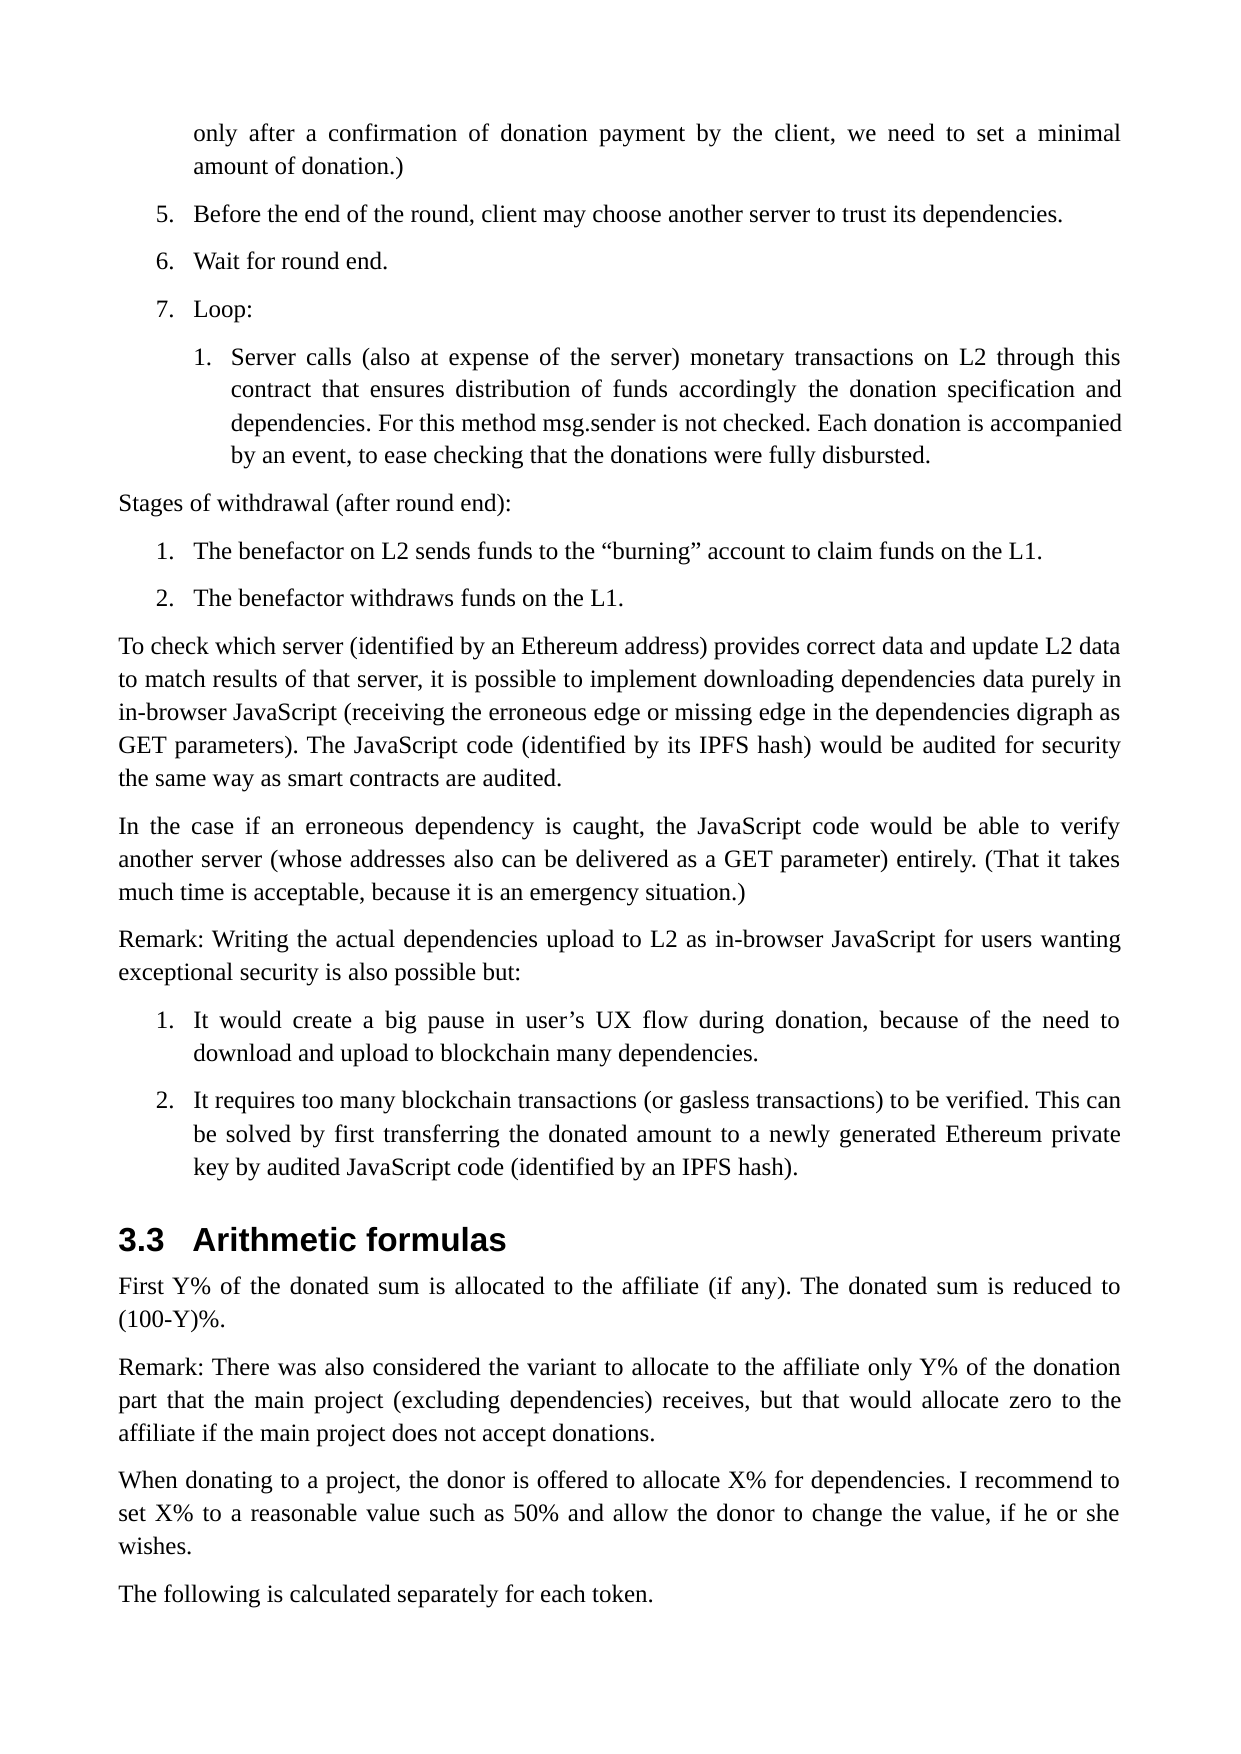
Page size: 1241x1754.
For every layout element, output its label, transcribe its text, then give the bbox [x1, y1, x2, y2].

text When donating to a project, the donor is offered to allocate X% for dependencies. I recommend to set X% to a reasonable value such as 50% and allow the donor to change the value, if he or she wishes. [118, 1465, 1122, 1560]
text First Y% of the donated sum is allocated to the affiliate (if any). The donated sum is reduced to (100-Y)%. [118, 1271, 1122, 1333]
list Wait for round end. [156, 246, 1122, 275]
list The benefactor on L2 sends funds to the “burning” account to claim funds on the L1. [156, 536, 1122, 564]
text To check which server (identified by an Ethereum address) provides correct data and update L2 data to match results of that server, it is possible to implement downloading dependencies data purely in in-browser JavaScript (receiving the erroneous edge or missing edge in the dependencies digraph as GET parameters). The JavaScript code (identified by its IPFS hash) would be audited for security the same way as smart contracts are audited. [118, 631, 1122, 792]
text Stages of withdrawal (after round end): [118, 488, 1122, 517]
list Loop: [156, 294, 1122, 323]
text In the case if an erroneous dependency is caught, the JavaScript code would be able to verify another server (whose addresses also can be delivered as a GET parameter) entirely. (That it takes much time is acceptable, because it is an emergency situation.) [118, 811, 1122, 906]
list It requires too many blockchain transactions (or gasless transactions) to be verified. This can be solved by first transferring the donated amount to a newly generated Ethereum private key by audited JavaScript code (identified by an IPFS hash). [156, 1086, 1122, 1180]
list only after a confirmation of donation payment by the client, we need to set a minimal amount of donation.) [156, 118, 1122, 180]
list Server calls (also at expense of the server) monetary transactions on L2 through this contract that ensures distribution of funds accordingly the donation specification and dependencies. For this method msg.sender is not checked. Each donation is accompanied by an event, to ease checking that the donations were fully disbursted. [193, 342, 1122, 469]
subtitle Arithmetic formulas [118, 1220, 1122, 1258]
text The following is calculated separately for each token. [118, 1579, 1122, 1608]
text Remark: Writing the actual dependencies upload to L2 as in-browser JavaScript for users wanting exceptional security is also possible but: [118, 924, 1122, 986]
list It would create a big pause in user’s UX flow during donation, because of the need to download and upload to blockchain many dependencies. [156, 1005, 1122, 1067]
list Before the end of the round, client may choose another server to trust its dependencies. [156, 199, 1122, 227]
text Remark: There was also considered the variant to allocate to the affiliate only Y% of the donation part that the main project (excluding dependencies) receives, but that would allocate zero to the affiliate if the main project does not accept donations. [118, 1352, 1122, 1446]
list The benefactor withdraws funds on the L1. [156, 583, 1122, 612]
